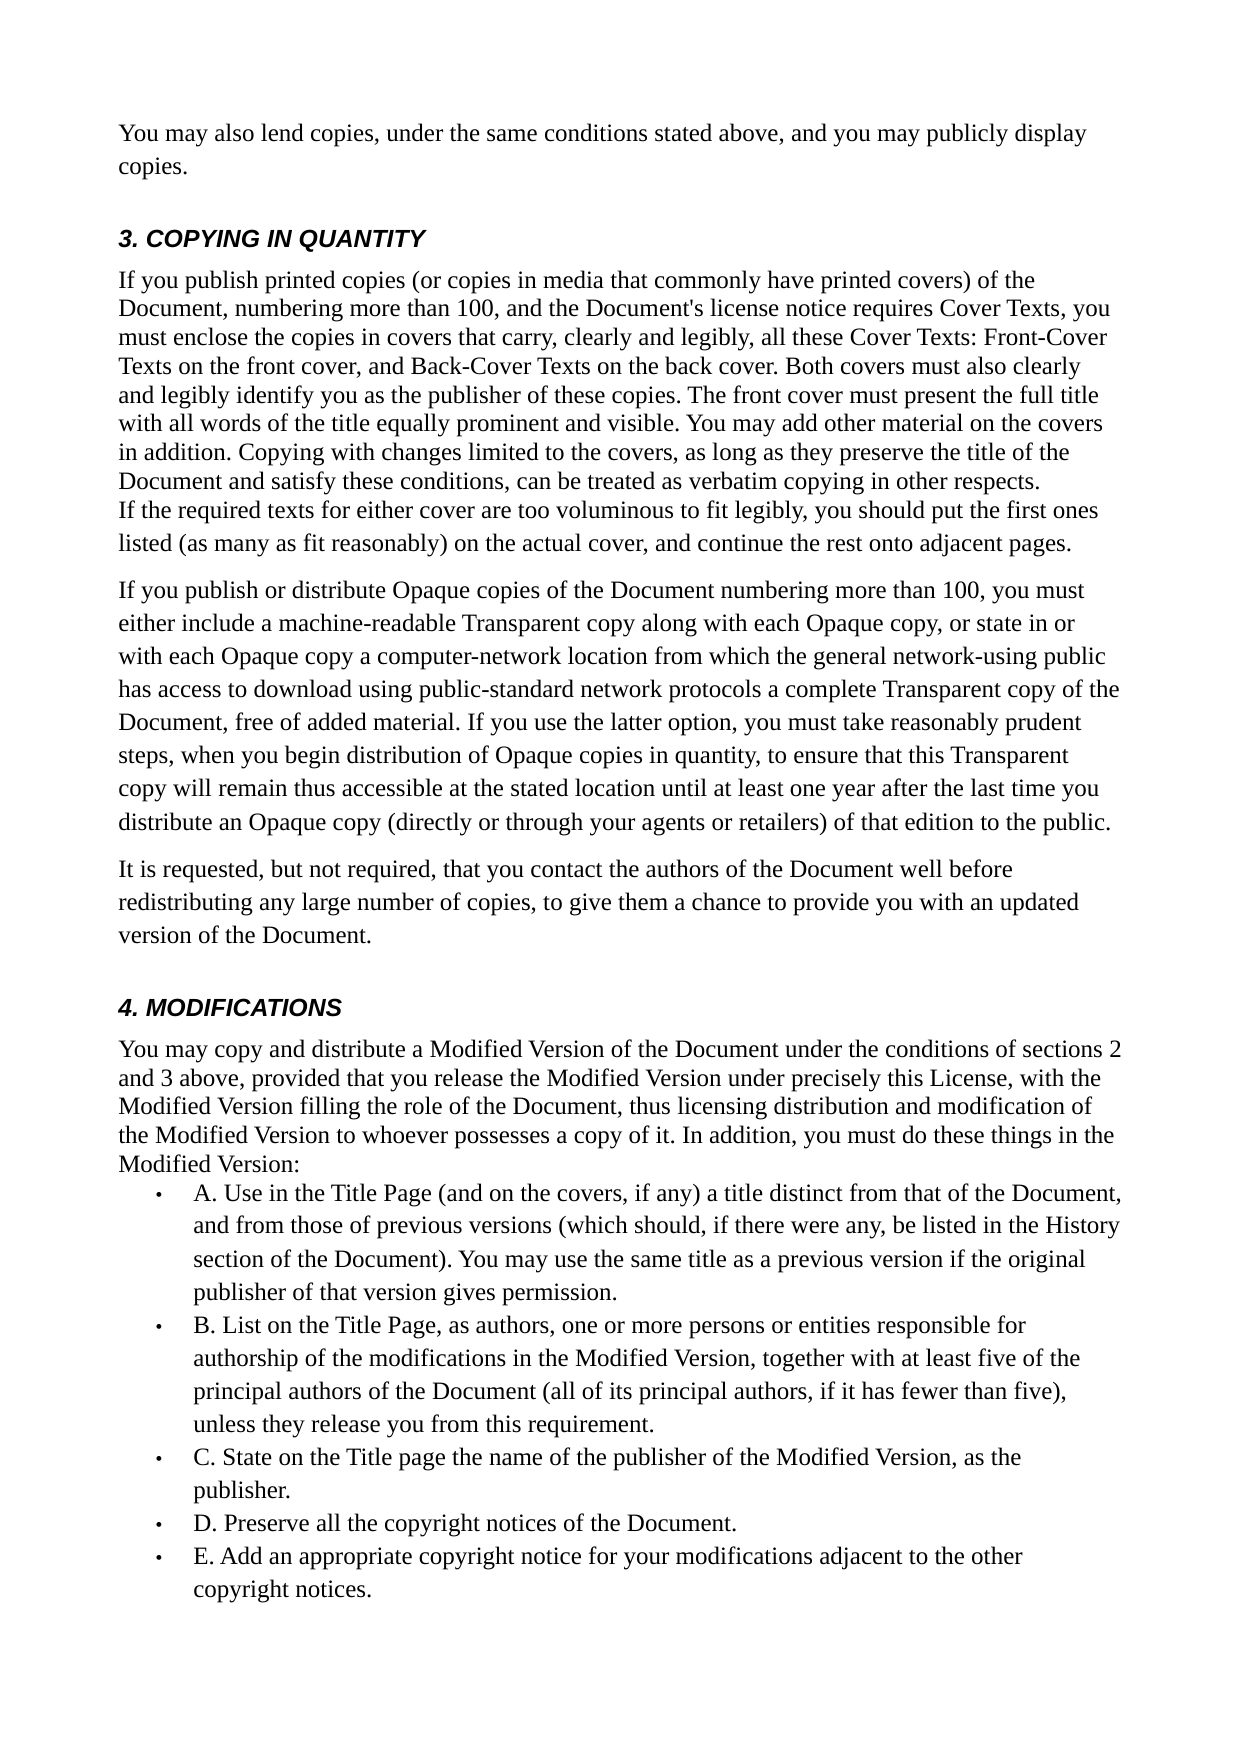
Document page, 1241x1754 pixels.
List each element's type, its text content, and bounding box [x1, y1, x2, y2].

text If you publish or distribute Opaque copies of the Document numbering more than 100, you must either include a machine-readable Transparent copy along with each Opaque copy, or state in or with each Opaque copy a computer-network location from which the general network-using public has access to download using public-standard network protocols a complete Transparent copy of the Document, free of added material. If you use the latter option, you must take reasonably prudent steps, when you begin distribution of Opaque copies in quantity, to ensure that this Transparent copy will remain thus accessible at the stated location until at least one year after the last time you distribute an Opaque copy (directly or through your agents or retailers) of that edition to the public. [118, 575, 1122, 835]
text If the required texts for either cover are too voluminous to fit legibly, you should put the first ones listed (as many as fit reasonably) on the actual cover, and continue the rest onto adjacent pages. [118, 495, 1122, 557]
list B. List on the Title Page, as authors, one or more persons or entities responsible for authorship of the modifications in the Modified Version, together with at least five of the principal authors of the Document (all of its principal authors, if it has fewer than five), unless they release you from this requirement. [156, 1310, 1122, 1437]
subtitle 4. MODIFICATIONS [118, 993, 1122, 1021]
subtitle 3. COPYING IN QUANTITY [118, 224, 1122, 252]
list A. Use in the Title Page (and on the covers, if any) a title distinct from that of the Document, and from those of previous versions (which should, if there were any, be listed in the History section of the Document). You may use the same title as a previous version if the original publisher of that version gives permission. [156, 1178, 1122, 1305]
text You may also lend copies, under the same conditions stated above, and you may publicly display copies. [118, 118, 1122, 180]
list C. State on the Title page the name of the publisher of the Modified Version, as the publisher. [156, 1442, 1122, 1503]
text If you publish printed copies (or copies in media that commonly have printed covers) of the Document, numbering more than 100, and the Document's license notice requires Cover Texts, you must enclose the copies in covers that carry, clearly and legibly, all these Cover Texts: Front-Cover Texts on the front cover, and Back-Cover Texts on the back cover. Both covers must also clearly and legibly identify you as the publisher of these copies. The front cover must present the full title with all words of the title equally prominent and visible. You may add other material on the covers in addition. Copying with changes limited to the covers, as long as they preserve the title of the Document and satisfy these conditions, can be treated as verbatim copying in other respects. [118, 265, 1122, 495]
list E. Add an appropriate copyright notice for your modifications adjacent to the other copyright notices. [156, 1541, 1122, 1603]
text You may copy and distribute a Modified Version of the Document under the conditions of sections 2 and 3 above, provided that you release the Modified Version under precisely this License, with the Modified Version filling the role of the Document, thus licensing distribution and modification of the Modified Version to whoever possesses a copy of it. In addition, you must do these things in the Modified Version: [118, 1034, 1122, 1178]
text It is requested, but not required, that you contact the authors of the Document well before redistributing any large number of copies, to give them a chance to provide you with an updated version of the Document. [118, 854, 1122, 949]
list D. Preserve all the copyright notices of the Document. [156, 1508, 1122, 1537]
